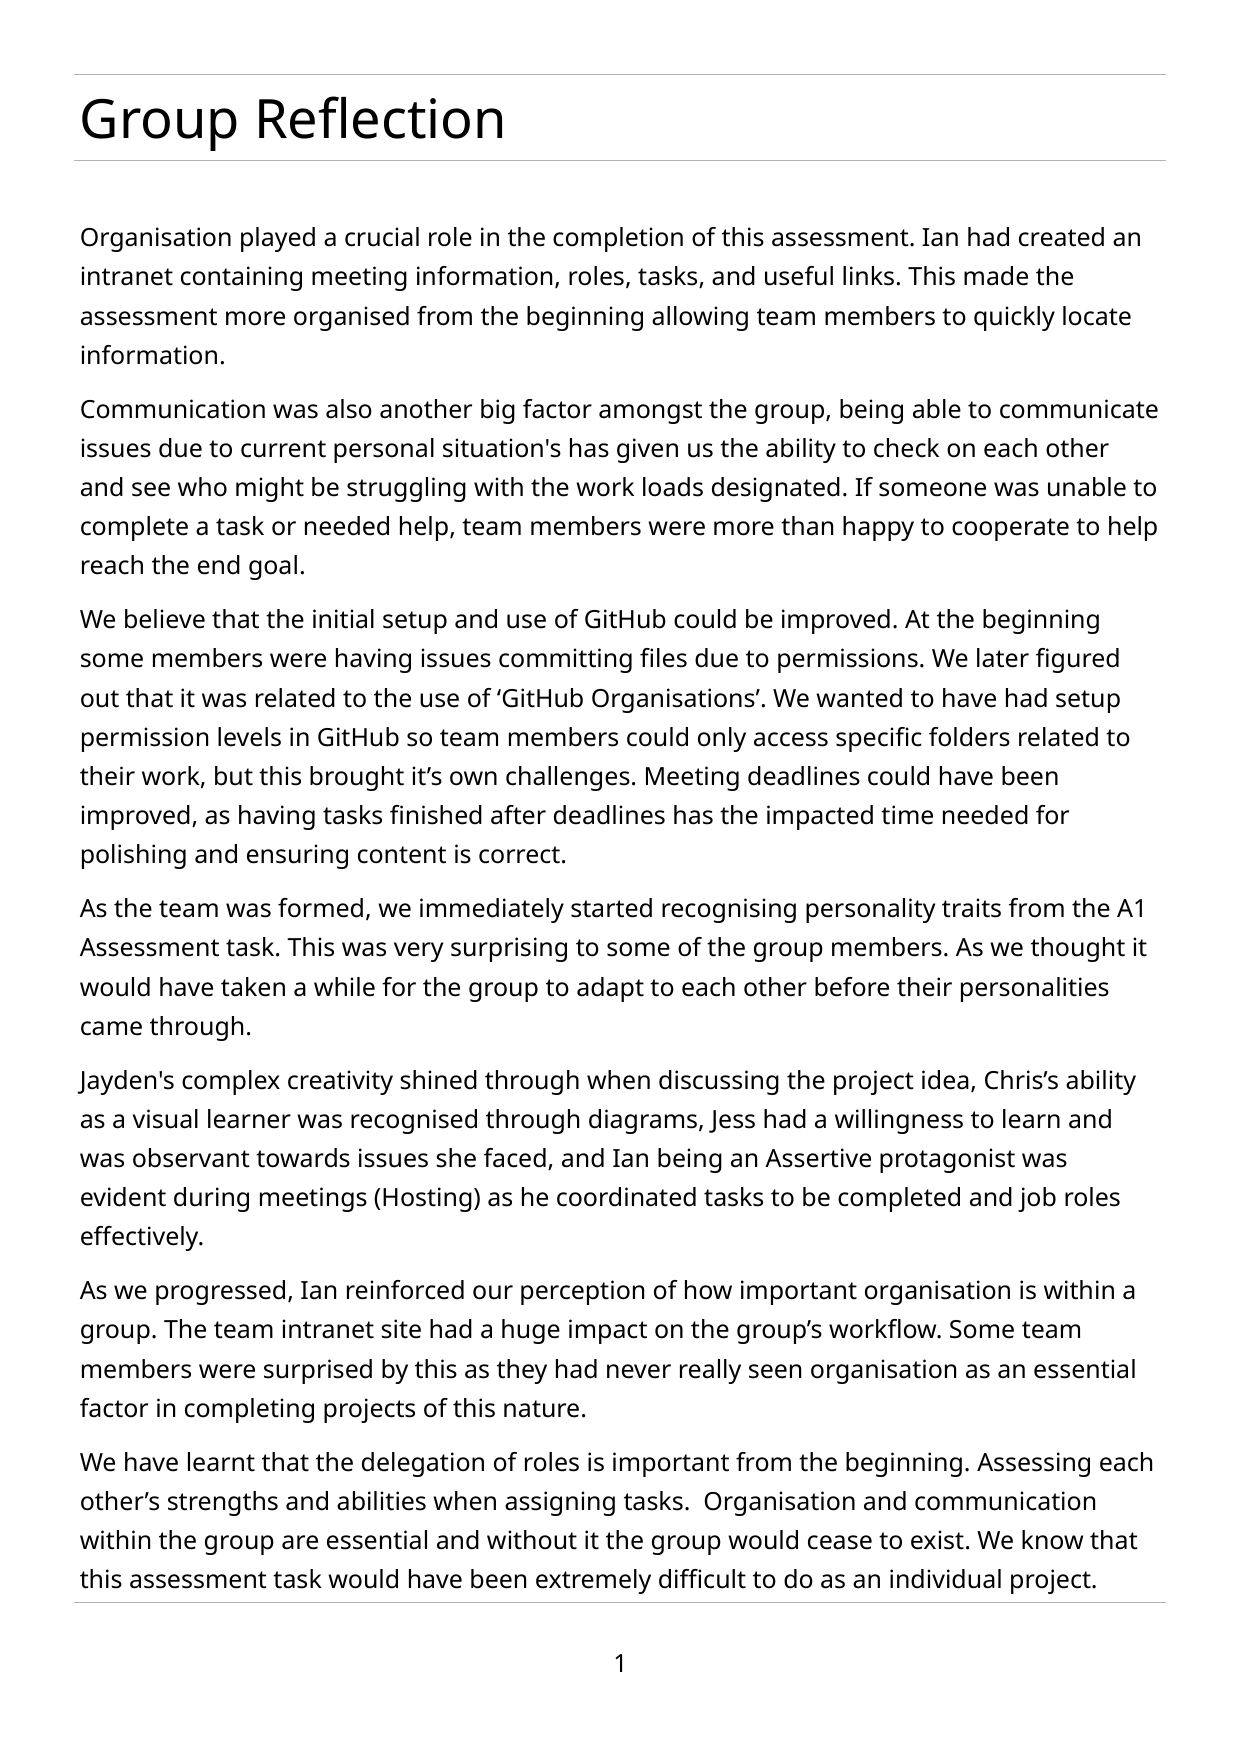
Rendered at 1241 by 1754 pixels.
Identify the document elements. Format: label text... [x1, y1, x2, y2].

table_cell Organisation played a crucial role in the completion of this assessment. Ian had created an intranet containing meeting information, roles, tasks, and useful links. This made the assessment more organised from the beginning allowing team members to quickly locate information. Communication was also another big factor amongst the group, being able to communicate issues due to current personal situation's has given us the ability to check on each other and see who might be struggling with the work loads designated. If someone was unable to complete a task or needed help, team members were more than happy to cooperate to help reach the end goal. We believe that the initial setup and use of GitHub could be improved. At the beginning some members were having issues committing files due to permissions. We later figured out that it was related to the use of ‘GitHub Organisations’. We wanted to have had setup permission levels in GitHub so team members could only access specific folders related to their work, but this brought it’s own challenges. Meeting deadlines could have been improved, as having tasks finished after deadlines has the impacted time needed for polishing and ensuring content is correct. As the team was formed, we immediately started recognising personality traits from the A1 Assessment task. This was very surprising to some of the group members. As we thought it would have taken a while for the group to adapt to each other before their personalities came through. Jayden's complex creativity shined through when discussing the project idea, Chris’s ability as a visual learner was recognised through diagrams, Jess had a willingness to learn and was observant towards issues she faced, and Ian being an Assertive protagonist was evident during meetings (Hosting) as he coordinated tasks to be completed and job roles effectively. As we progressed, Ian reinforced our perception of how important organisation is within a group. The team intranet site had a huge impact on the group’s workflow. Some team members were surprised by this as they had never really seen organisation as an essential factor in completing projects of this nature. We have learnt that the delegation of roles is important from the beginning. Assessing each other’s strengths and abilities when assigning tasks. Organisation and communication within the group are essential and without it the group would cease to exist. We know that this assessment task would have been extremely difficult to do as an individual project. [74, 161, 1166, 1602]
table_header Group Reflection [74, 75, 1166, 159]
